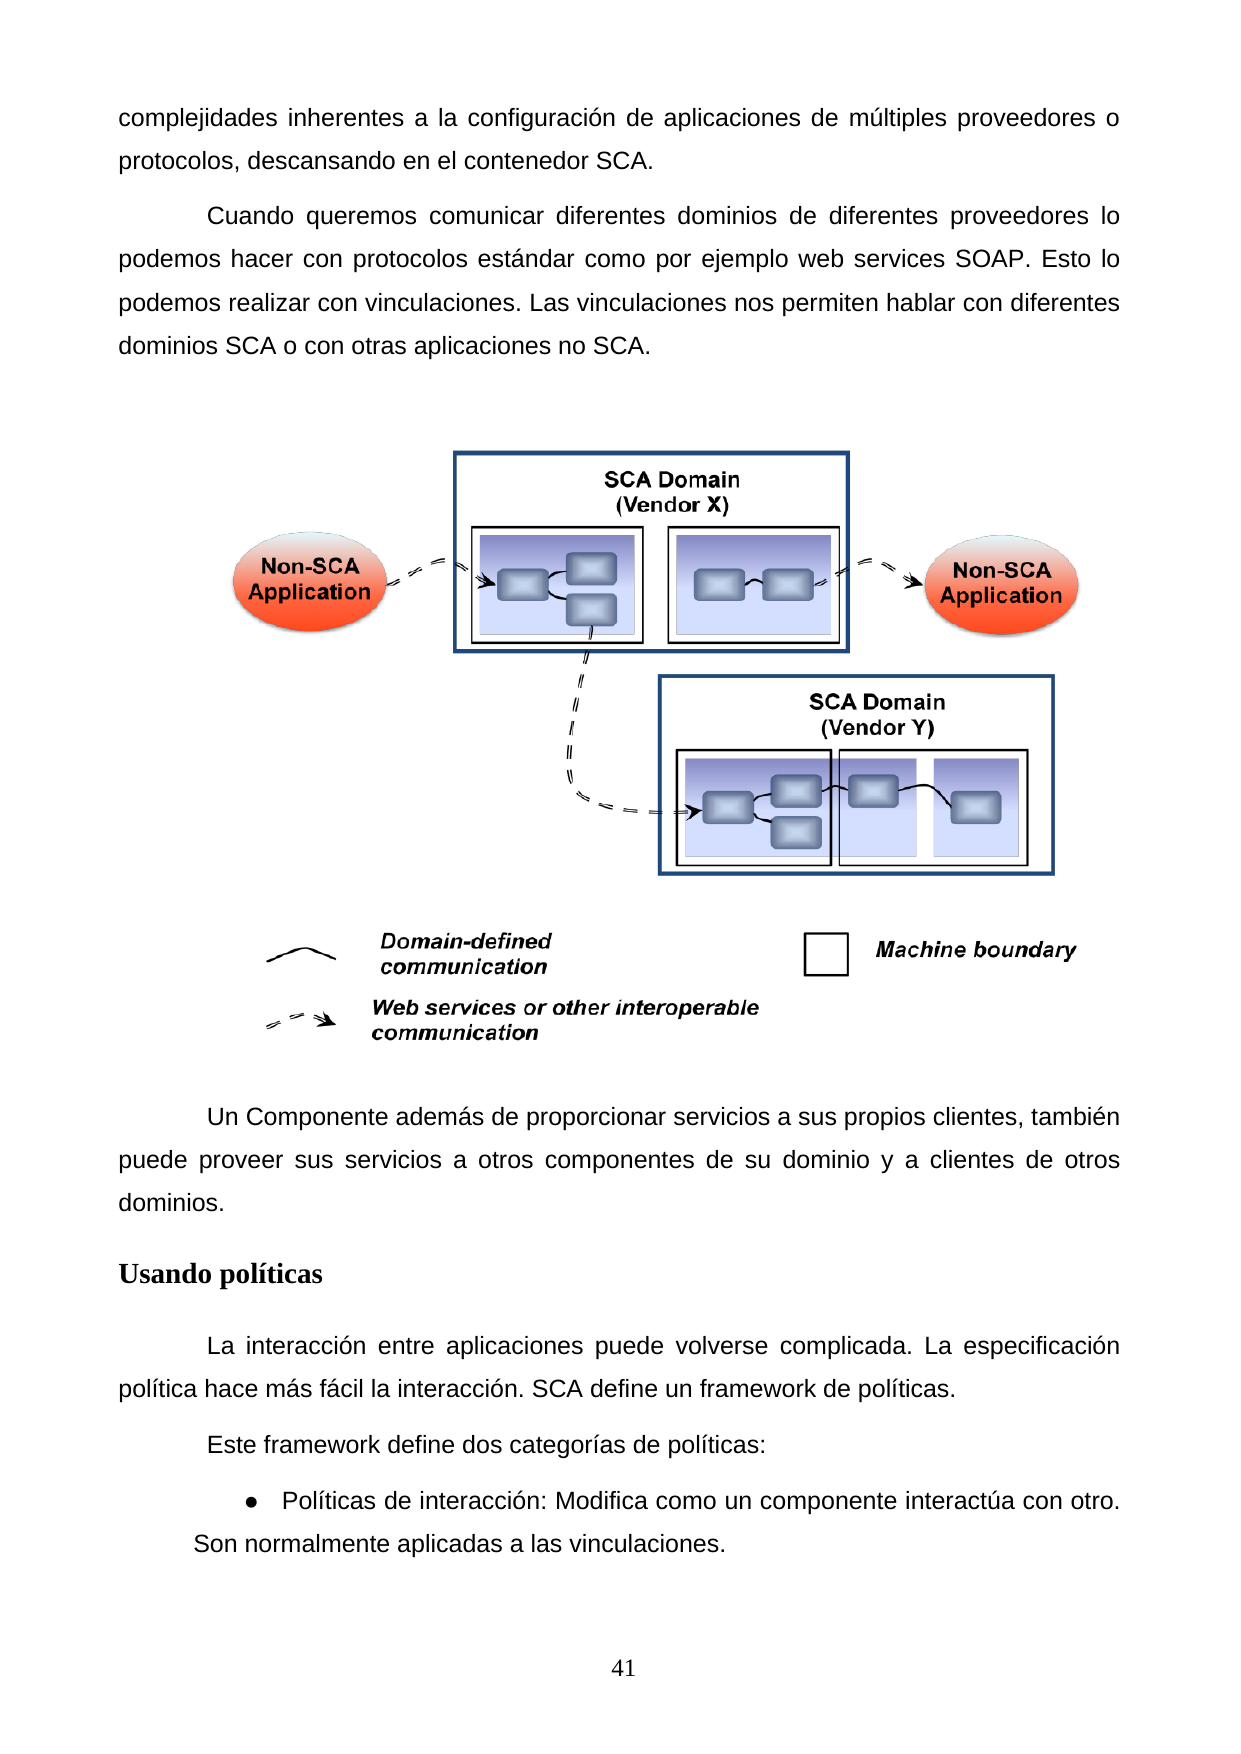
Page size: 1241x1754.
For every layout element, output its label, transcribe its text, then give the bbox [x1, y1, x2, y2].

text Este framework define dos categorías de políticas: [118, 1430, 1122, 1459]
text Cuando queremos comunicar diferentes dominios de diferentes proveedores lo podemos hacer con protocolos estándar como por ejemplo web services SOAP. Esto lo podemos realizar con vinculaciones. Las vinculaciones nos permiten hablar con diferentes dominios SCA o con otras aplicaciones no SCA. [118, 201, 1122, 359]
list Políticas de interacción: Modifica como un componente interactúa con otro. Son normalmente aplicadas a las vinculaciones. [156, 1486, 1122, 1558]
subtitle Usando políticas [118, 1257, 1122, 1290]
text complejidades inherentes a la configuración de aplicaciones de múltiples proveedores o protocolos, descansando en el contenedor SCA. [118, 103, 1122, 174]
text Un Componente además de proporcionar servicios a sus propios clientes, también puede proveer sus servicios a otros componentes de su dominio y a clientes de otros dominios. [118, 1102, 1122, 1217]
text La interacción entre aplicaciones puede volverse complicada. La especificación política hace más fácil la interacción. SCA define un framework de políticas. [118, 1331, 1122, 1403]
picture [223, 395, 1100, 1056]
